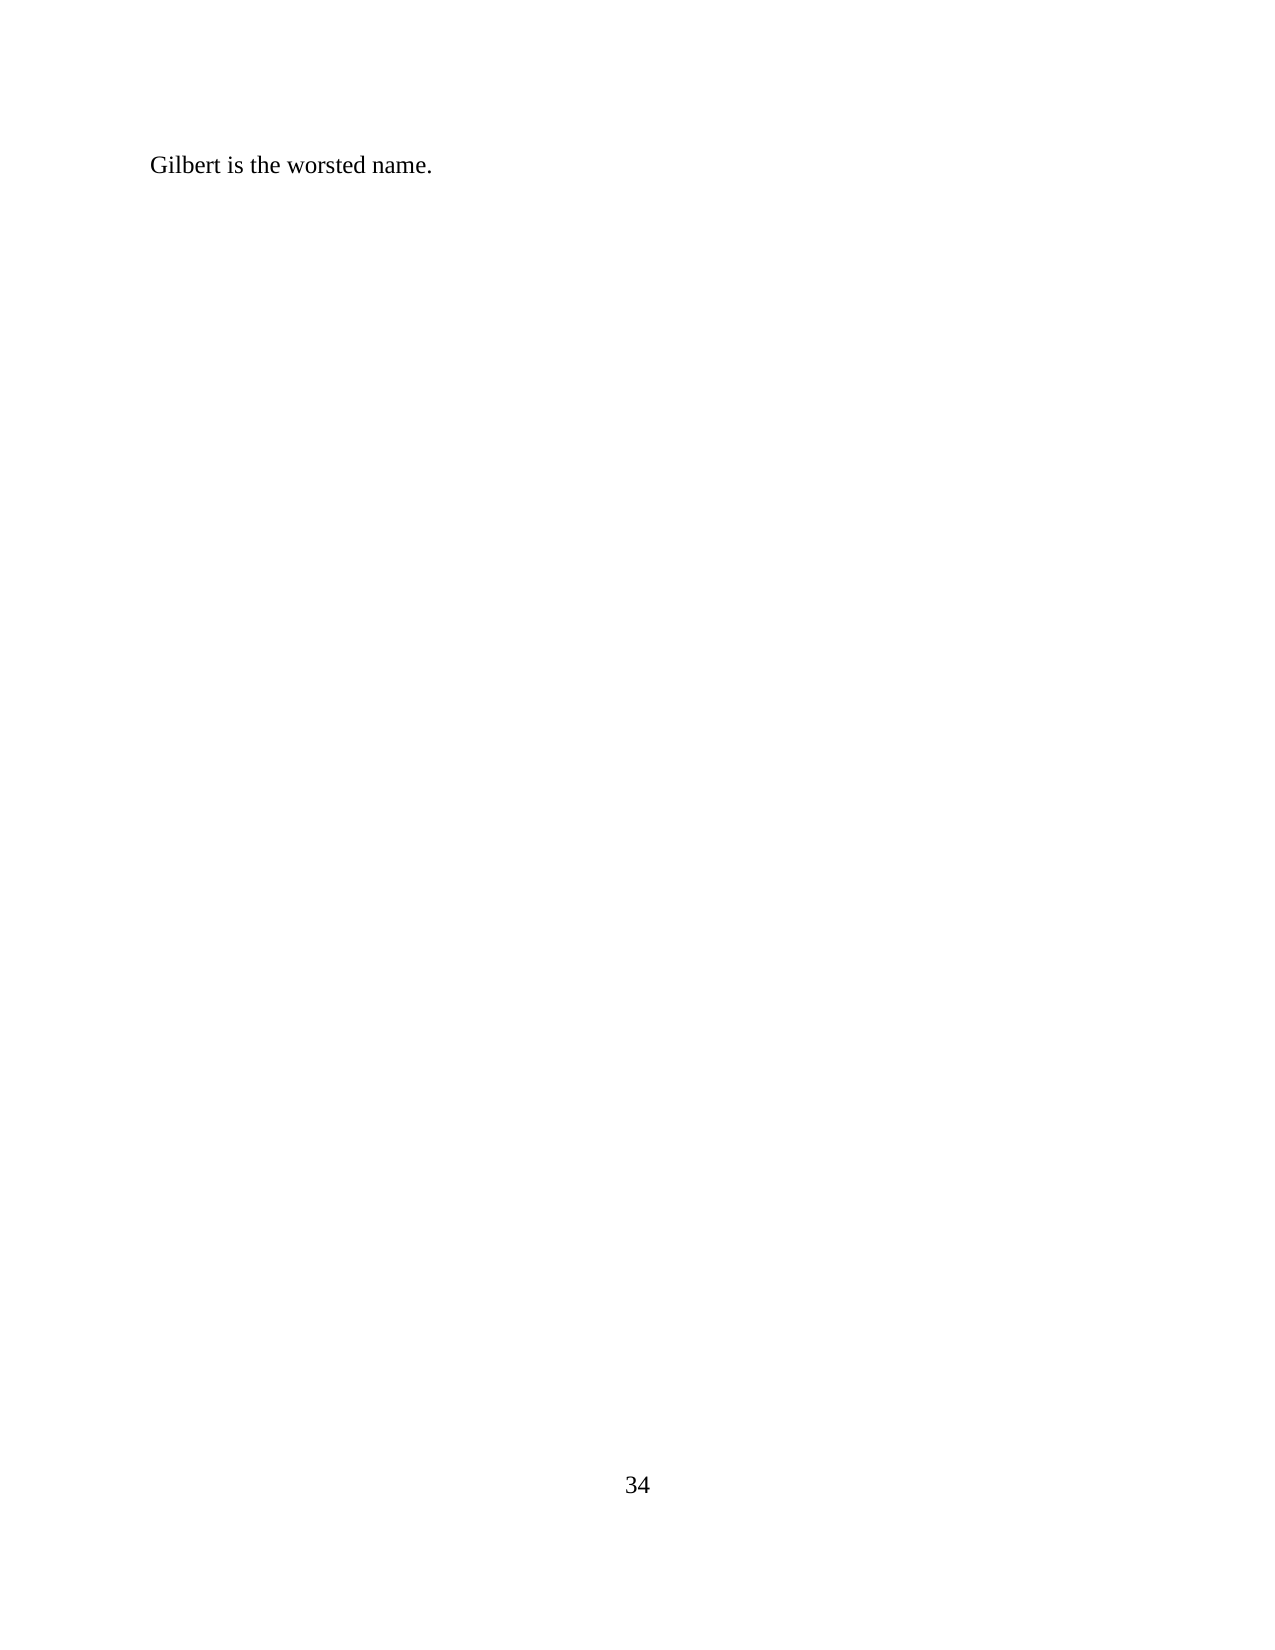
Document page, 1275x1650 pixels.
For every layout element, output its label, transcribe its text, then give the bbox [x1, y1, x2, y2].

text Gilbert is the worsted name. [150, 150, 1125, 179]
